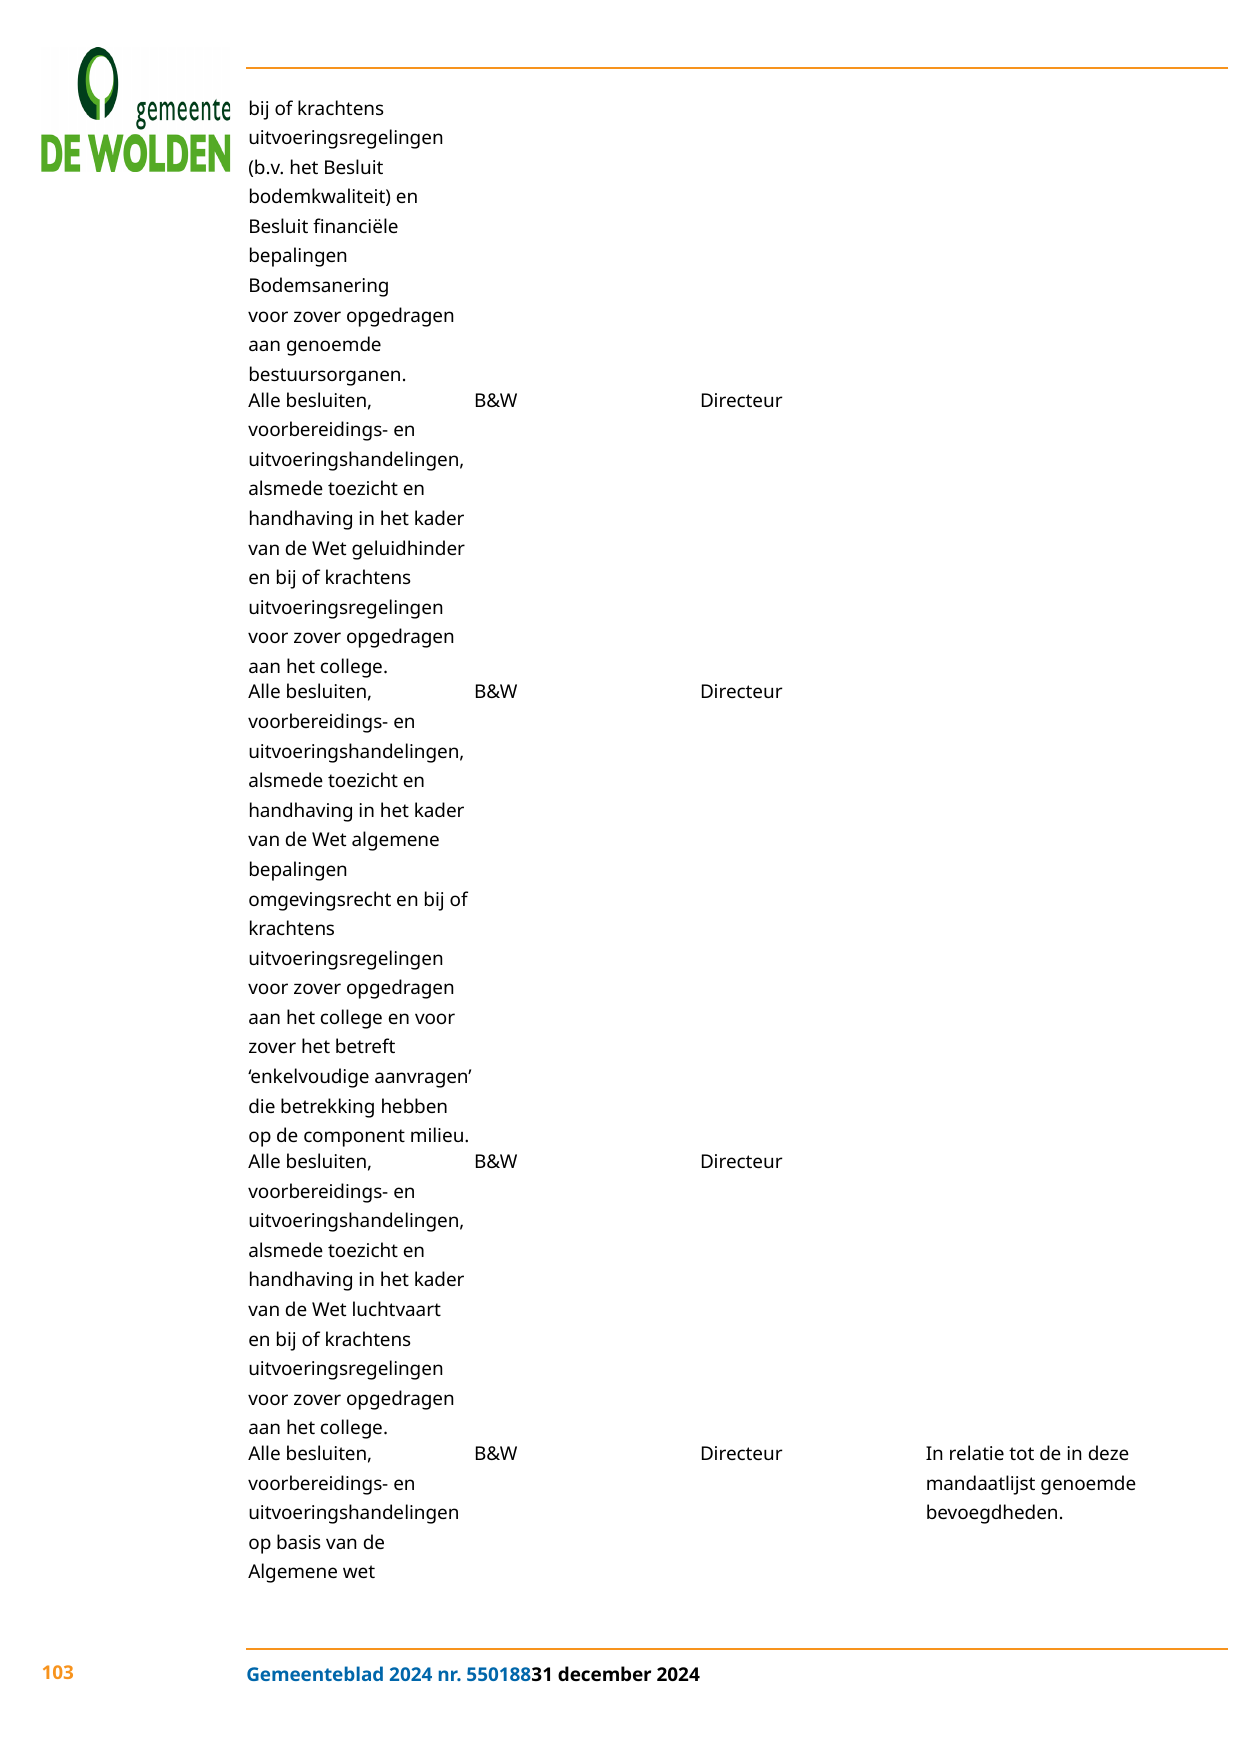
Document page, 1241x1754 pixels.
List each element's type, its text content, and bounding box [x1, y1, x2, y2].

table_cell B&W [474, 387, 700, 679]
table_cell [926, 95, 1152, 387]
table_cell [926, 387, 1152, 679]
table_cell [926, 679, 1152, 1148]
table_cell B&W [474, 679, 700, 1148]
table_cell Directeur [700, 387, 926, 679]
picture [41, 47, 231, 172]
table_cell In relatie tot de in deze mandaatlijst genoemde bevoegdheden. [926, 1440, 1152, 1584]
table_cell [700, 95, 926, 387]
table_cell [474, 95, 700, 387]
table_cell Alle besluiten, voorbereidings- en uitvoeringshandelingen, alsmede toezicht en handhaving in het kader van de Wet geluidhinder en bij of krachtens uitvoeringsregelingen voor zover opgedragen aan het college. [248, 387, 474, 679]
table_cell Directeur [700, 1148, 926, 1440]
table_cell B&W [474, 1148, 700, 1440]
table_cell bij of krachtens uitvoeringsregelingen (b.v. het Besluit bodemkwaliteit) en Besluit financiële bepalingen Bodemsanering voor zover opgedragen aan genoemde bestuursorganen. [248, 95, 474, 387]
table_cell Directeur [700, 1440, 926, 1584]
table_cell [926, 1148, 1152, 1440]
table_cell Alle besluiten, voorbereidings- en uitvoeringshandelingen op basis van de Algemene wet [248, 1440, 474, 1584]
table_cell Alle besluiten, voorbereidings- en uitvoeringshandelingen, alsmede toezicht en handhaving in het kader van de Wet luchtvaart en bij of krachtens uitvoeringsregelingen voor zover opgedragen aan het college. [248, 1148, 474, 1440]
table_cell Directeur [700, 679, 926, 1148]
table_cell B&W [474, 1440, 700, 1584]
table_cell Alle besluiten, voorbereidings- en uitvoeringshandelingen, alsmede toezicht en handhaving in het kader van de Wet algemene bepalingen omgevingsrecht en bij of krachtens uitvoeringsregelingen voor zover opgedragen aan het college en voor zover het betreft ‘enkelvoudige aanvragen’ die betrekking hebben op de component milieu. [248, 679, 474, 1148]
